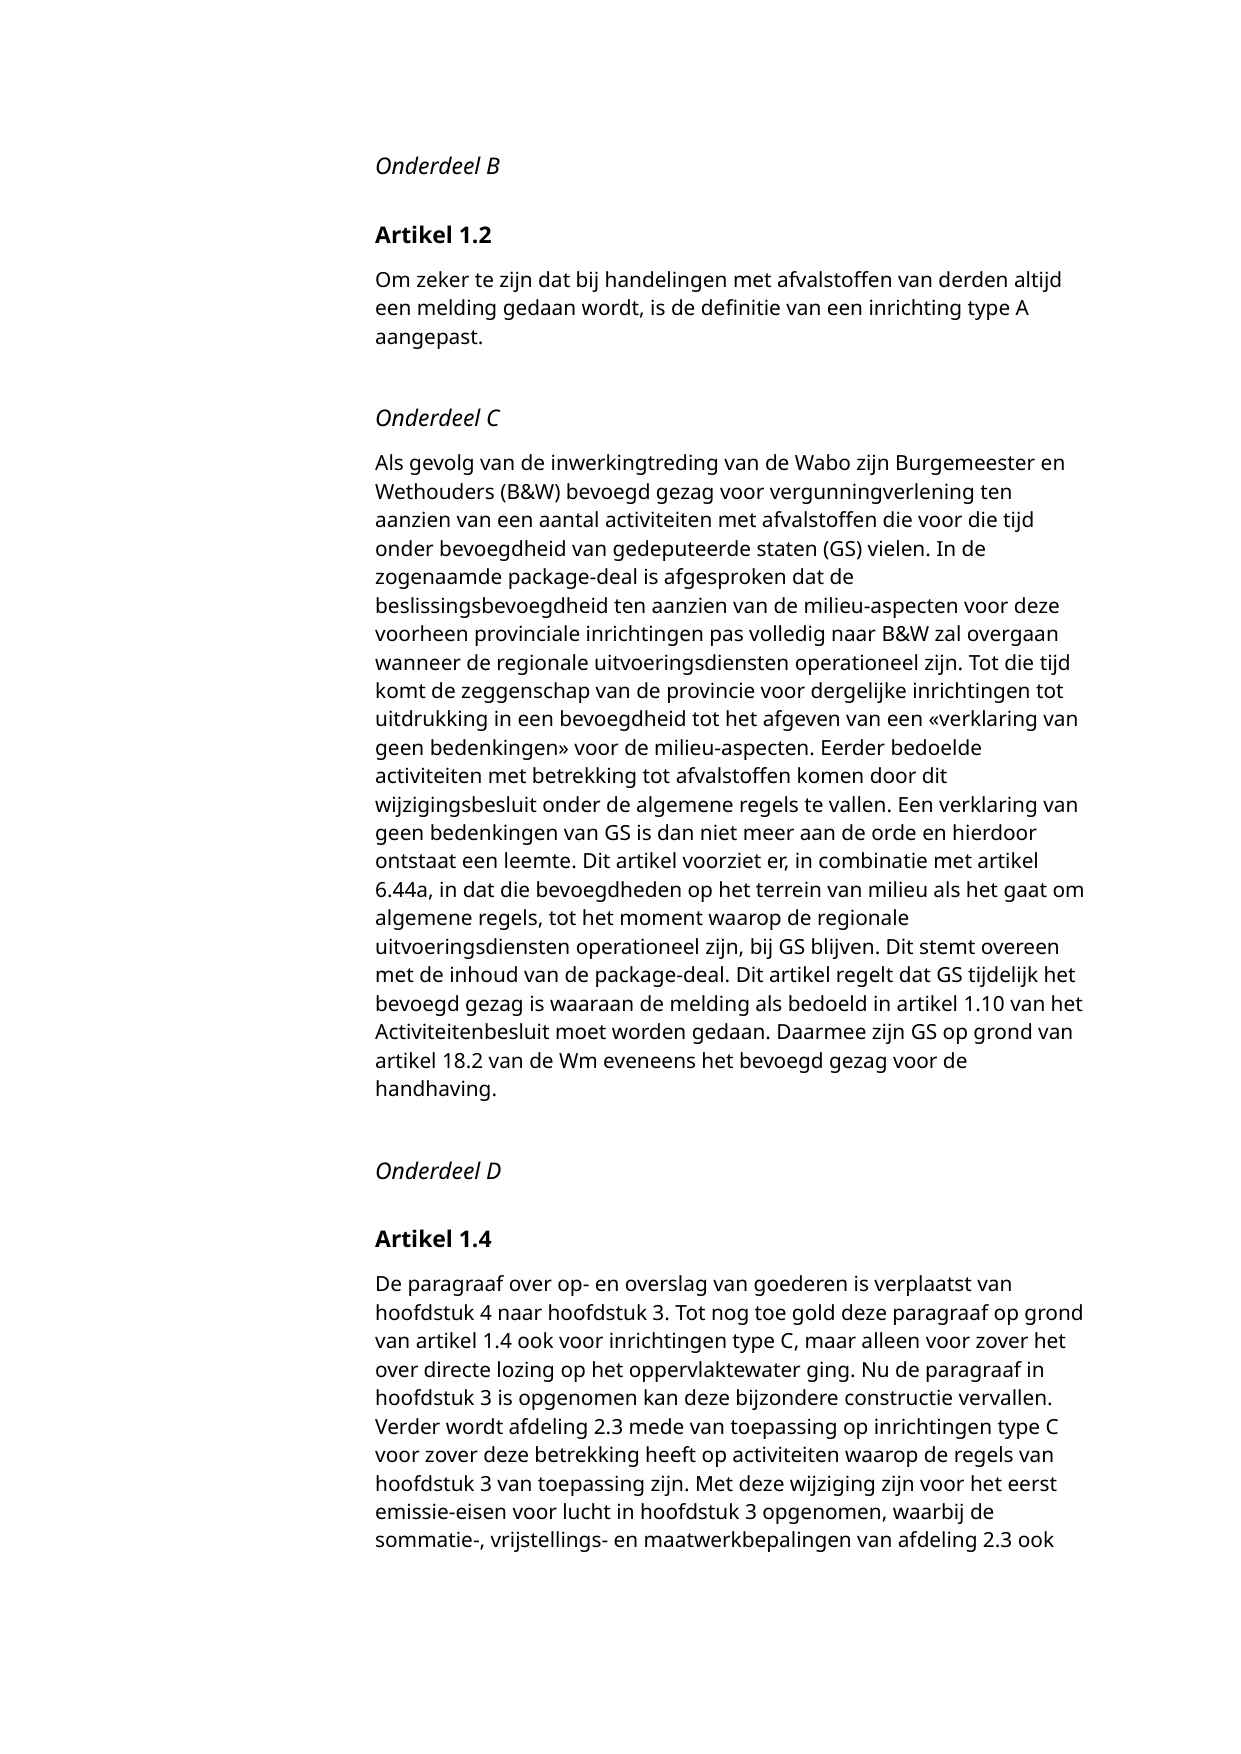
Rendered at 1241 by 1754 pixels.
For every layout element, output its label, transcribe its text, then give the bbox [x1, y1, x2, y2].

subtitle Onderdeel D [375, 1154, 1090, 1186]
text Als gevolg van de inwerkingtreding van de Wabo zijn Burgemeester en Wethouders (B&W) bevoegd gezag voor vergunningverlening ten aanzien van een aantal activiteiten met afvalstoffen die voor die tijd onder bevoegdheid van gedeputeerde staten (GS) vielen. In de zogenaamde package-deal is afgesproken dat de beslissingsbevoegdheid ten aanzien van de milieu-aspecten voor deze voorheen provinciale inrichtingen pas volledig naar B&W zal overgaan wanneer de regionale uitvoeringsdiensten operationeel zijn. Tot die tijd komt de zeggenschap van de provincie voor dergelijke inrichtingen tot uitdrukking in een bevoegdheid tot het afgeven van een «verklaring van geen bedenkingen» voor de milieu-aspecten. Eerder bedoelde activiteiten met betrekking tot afvalstoffen komen door dit wijzigingsbesluit onder de algemene regels te vallen. Een verklaring van geen bedenkingen van GS is dan niet meer aan de orde en hierdoor ontstaat een leemte. Dit artikel voorziet er, in combinatie met artikel 6.44a, in dat die bevoegdheden op het terrein van milieu als het gaat om algemene regels, tot het moment waarop de regionale uitvoeringsdiensten operationeel zijn, bij GS blijven. Dit stemt overeen met de inhoud van de package-deal. Dit artikel regelt dat GS tijdelijk het bevoegd gezag is waaraan de melding als bedoeld in artikel 1.10 van het Activiteitenbesluit moet worden gedaan. Daarmee zijn GS op grond van artikel 18.2 van de Wm eveneens het bevoegd gezag voor de handhaving. [375, 448, 1090, 1103]
subtitle Artikel 1.2 [375, 219, 1090, 250]
text De paragraaf over op- en overslag van goederen is verplaatst van hoofdstuk 4 naar hoofdstuk 3. Tot nog toe gold deze paragraaf op grond van artikel 1.4 ook voor inrichtingen type C, maar alleen voor zover het over directe lozing op het oppervlaktewater ging. Nu de paragraaf in hoofdstuk 3 is opgenomen kan deze bijzondere constructie vervallen. [375, 1269, 1090, 1412]
subtitle Onderdeel C [375, 402, 1090, 433]
subtitle Onderdeel B [375, 150, 1090, 181]
subtitle Artikel 1.4 [375, 1223, 1090, 1254]
text Om zeker te zijn dat bij handelingen met afvalstoffen van derden altijd een melding gedaan wordt, is de definitie van een inrichting type A aangepast. [375, 265, 1090, 350]
text Verder wordt afdeling 2.3 mede van toepassing op inrichtingen type C voor zover deze betrekking heeft op activiteiten waarop de regels van hoofdstuk 3 van toepassing zijn. Met deze wijziging zijn voor het eerst emissie-eisen voor lucht in hoofdstuk 3 opgenomen, waarbij de sommatie-, vrijstellings- en maatwerkbepalingen van afdeling 2.3 ook [375, 1412, 1090, 1554]
